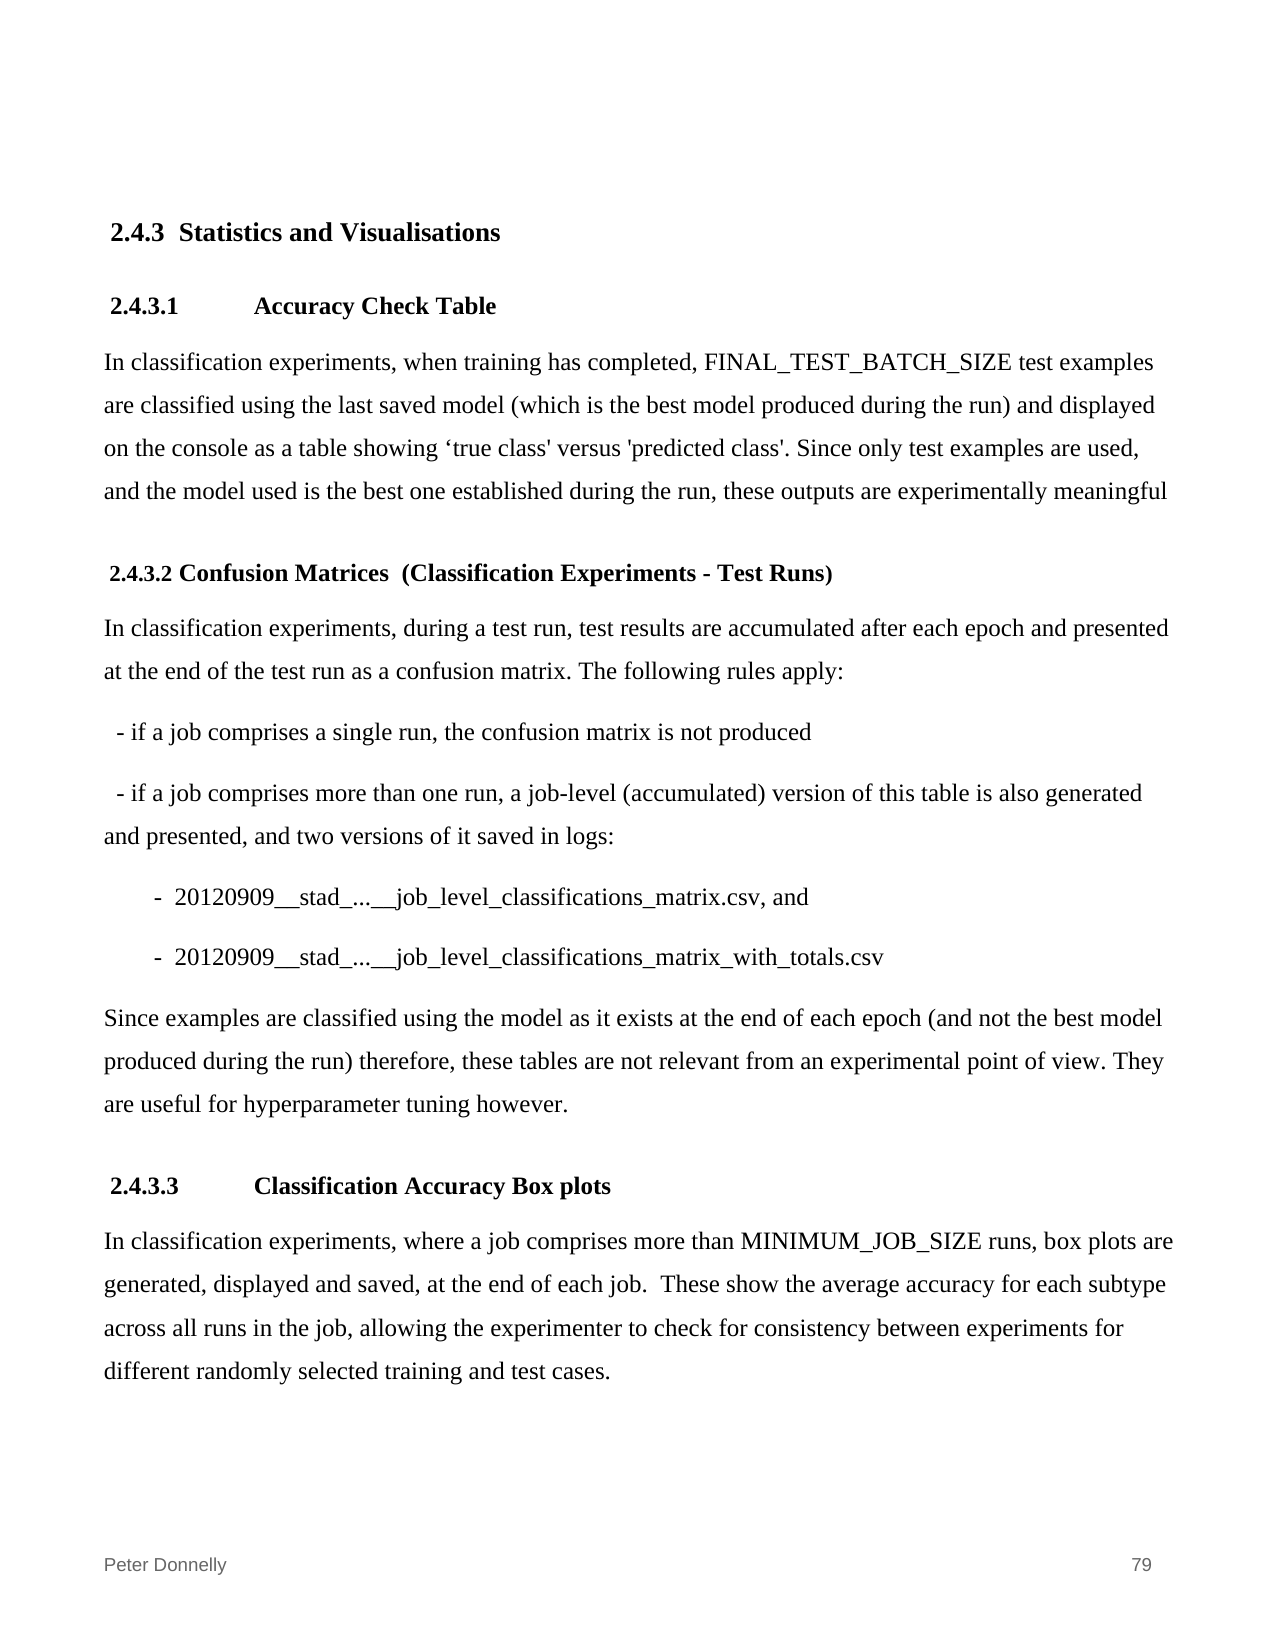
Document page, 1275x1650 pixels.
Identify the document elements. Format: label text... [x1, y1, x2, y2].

text - if a job comprises more than one run, a job-level (accumulated) version of this table is also generated and presented, and two versions of it saved in logs: [103, 778, 1181, 849]
text - 20120909__stad_...__job_level_classifications_matrix_with_totals.csv [103, 942, 1181, 971]
text - if a job comprises a single run, the confusion matrix is not produced [103, 717, 1181, 746]
subtitle Statistics and Visualisations [103, 216, 1181, 247]
text In classification experiments, when training has completed, FINAL_TEST_BATCH_SIZE test examples are classified using the last saved model (which is the best model produced during the run) and displayed on the console as a table showing ‘true class' versus 'predicted class'. Since only test examples are used, and the model used is the best one established during the run, these outputs are experimentally meaningful [103, 347, 1181, 505]
text - 20120909__stad_...__job_level_classifications_matrix.csv, and [103, 882, 1181, 910]
text Since examples are classified using the model as it exists at the end of each epoch (and not the best model produced during the run) therefore, these tables are not relevant from an experimental point of view. They are useful for hyperparameter tuning however. [103, 1003, 1181, 1118]
text In classification experiments, where a job comprises more than MINIMUM_JOB_SIZE runs, box plots are generated, displayed and saved, at the end of each job. These show the average accuracy for each subtype across all runs in the job, allowing the experimenter to check for consistency between experiments for different randomly selected training and test cases. [103, 1226, 1181, 1384]
subtitle Confusion Matrices (Classification Experiments - Test Runs) [103, 558, 1181, 586]
text In classification experiments, during a test run, test results are accumulated after each epoch and presented at the end of the test run as a confusion matrix. The following rules apply: [103, 613, 1181, 685]
subtitle Accuracy Check Table [103, 291, 1181, 320]
subtitle Classification Accuracy Box plots [103, 1171, 1181, 1200]
